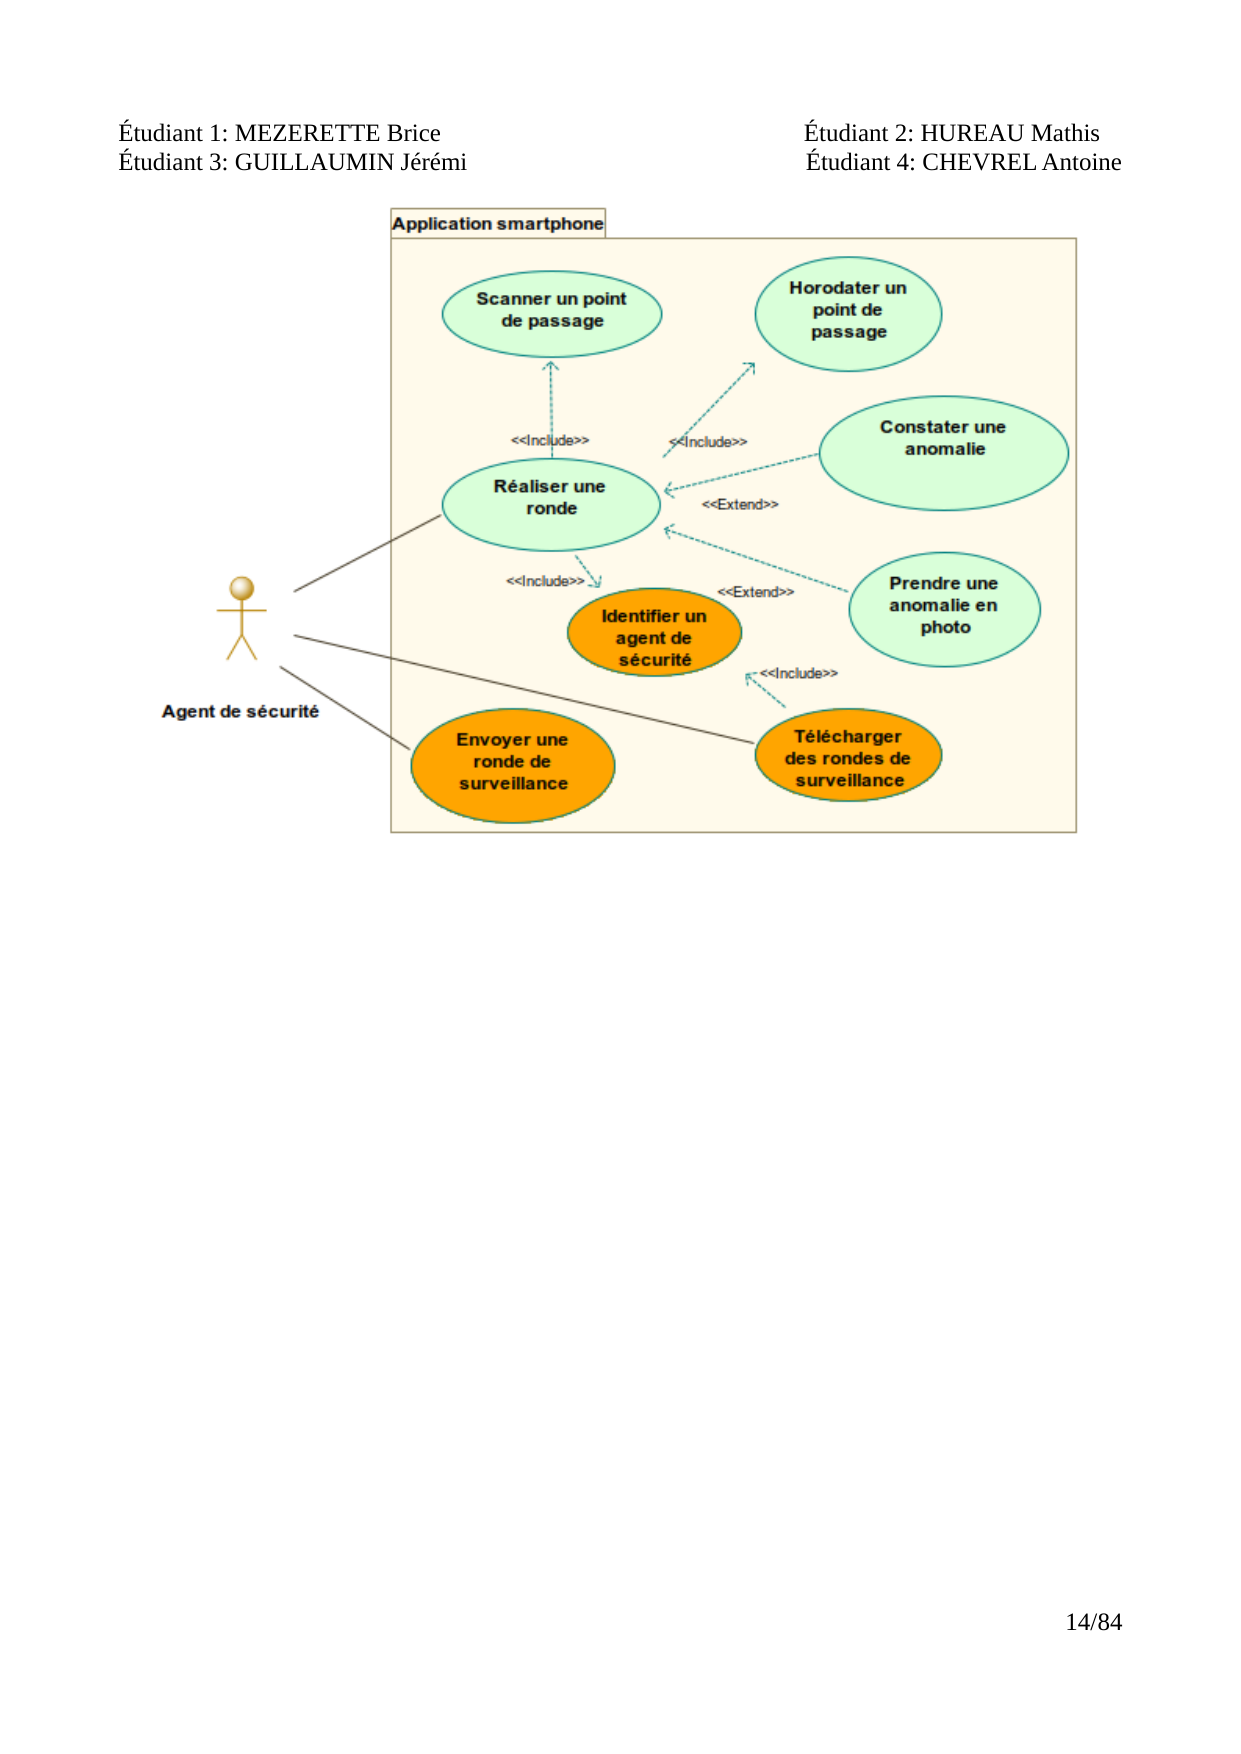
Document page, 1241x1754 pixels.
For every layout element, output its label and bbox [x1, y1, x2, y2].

picture [159, 205, 1082, 835]
